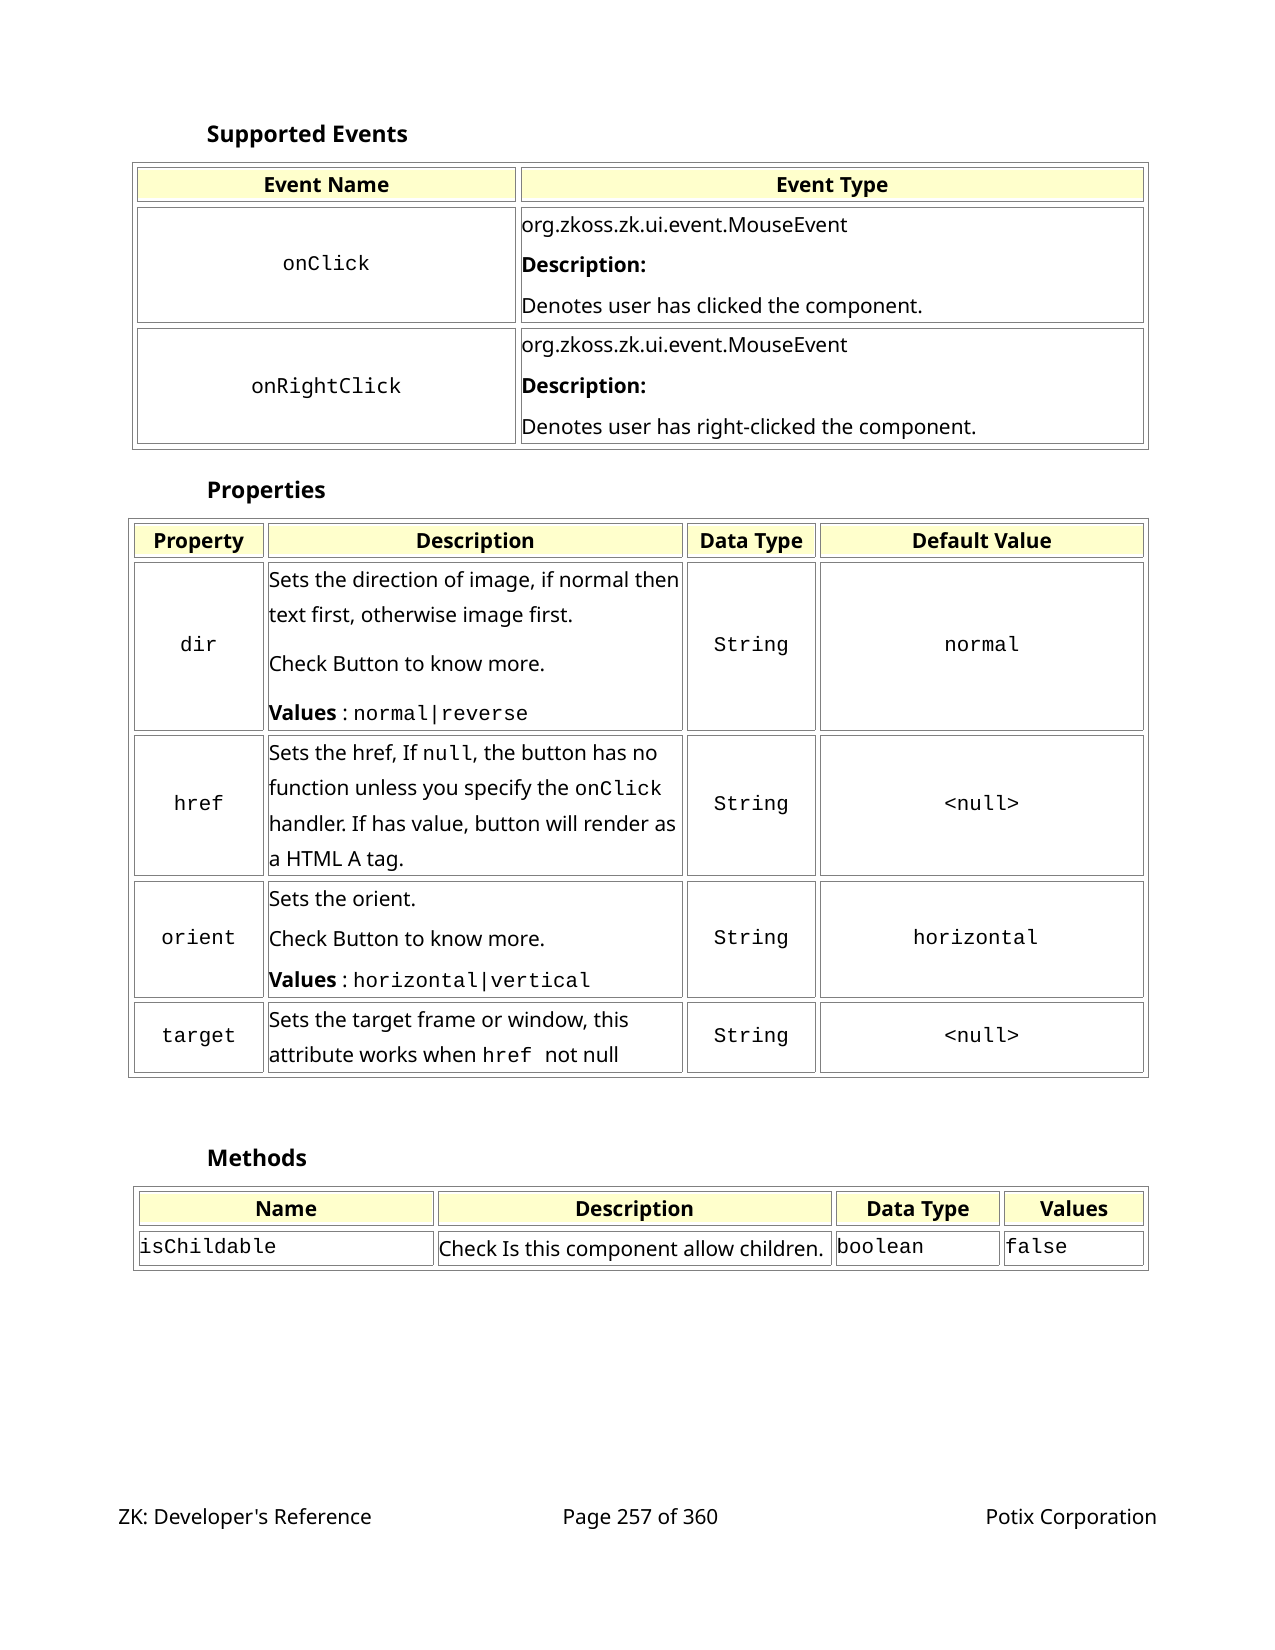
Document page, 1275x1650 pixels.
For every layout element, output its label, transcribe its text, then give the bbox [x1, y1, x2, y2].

subtitle Methods [207, 1142, 1157, 1173]
table_cell Check Is this component allow children. [435, 1225, 833, 1265]
table_header Default Value [818, 519, 1146, 557]
table_cell Sets the target frame or window, this attribute works when href not null [266, 997, 685, 1072]
table_header Values [1002, 1187, 1146, 1225]
table_cell String [685, 997, 817, 1072]
table_cell href [131, 730, 266, 875]
table_cell Sets the orient. Check Button to know more. Values : horizontal|vertical [266, 875, 685, 997]
table_cell onRightClick [134, 322, 518, 443]
table_cell <null> [818, 730, 1146, 875]
table_header Data Type [685, 519, 817, 557]
table_cell normal [818, 557, 1146, 729]
table_header Description [435, 1187, 833, 1225]
table_header Name [136, 1187, 435, 1225]
table_cell onClick [134, 201, 518, 322]
table_cell false [1002, 1225, 1146, 1265]
table_cell isChildable [136, 1225, 435, 1265]
table_header Property [131, 519, 266, 557]
table_cell horizontal [818, 875, 1146, 997]
table_header Event Type [518, 163, 1146, 201]
table_cell dir [131, 557, 266, 729]
table_cell target [131, 997, 266, 1072]
table_cell orient [131, 875, 266, 997]
table_header Data Type [834, 1187, 1002, 1225]
table_cell org.zkoss.zk.ui.event.MouseEvent Description: Denotes user has right-clicked the component. [518, 322, 1146, 443]
table_cell org.zkoss.zk.ui.event.MouseEvent Description: Denotes user has clicked the component. [518, 201, 1146, 322]
table_cell Sets the direction of image, if normal then text first, otherwise image first. Check Button to know more. Values : normal|reverse [266, 557, 685, 729]
table_header Event Name [134, 163, 518, 201]
table_cell String [685, 730, 817, 875]
table_cell boolean [834, 1225, 1002, 1265]
subtitle Properties [207, 474, 1157, 505]
table_cell <null> [818, 997, 1146, 1072]
table_header Description [266, 519, 685, 557]
table_cell String [685, 875, 817, 997]
table_cell String [685, 557, 817, 729]
subtitle Supported Events [207, 118, 1157, 149]
table_cell Sets the href, If null, the button has no function unless you specify the onClick handler. If has value, button will render as a HTML A tag. [266, 730, 685, 875]
